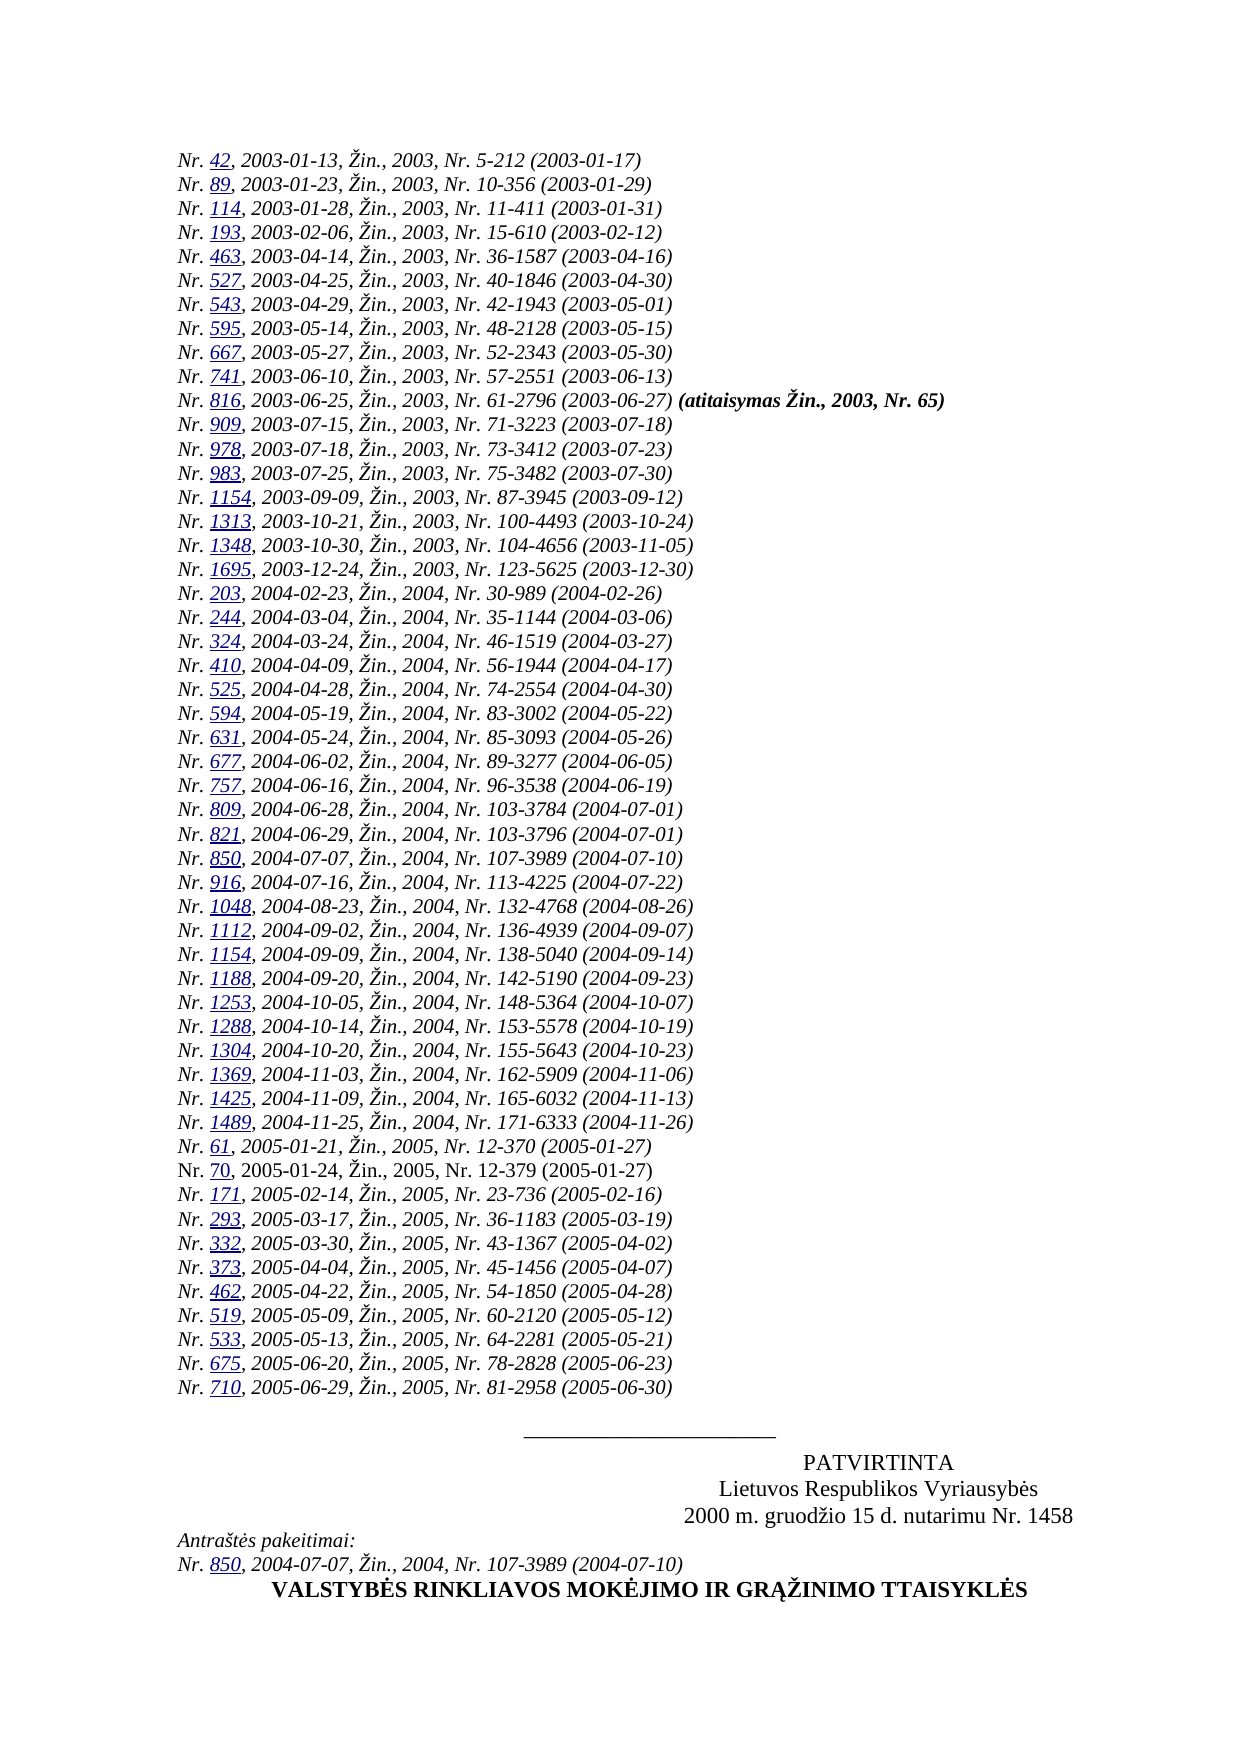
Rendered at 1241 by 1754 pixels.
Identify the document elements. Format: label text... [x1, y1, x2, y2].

text Nr. 983, 2003-07-25, Žin., 2003, Nr. 75-3482 (2003-07-30) [177, 461, 1122, 484]
text Nr. 527, 2003-04-25, Žin., 2003, Nr. 40-1846 (2003-04-30) [177, 268, 1122, 292]
text Nr. 1253, 2004-10-05, Žin., 2004, Nr. 148-5364 (2004-10-07) [177, 990, 1122, 1014]
text Nr. 677, 2004-06-02, Žin., 2004, Nr. 89-3277 (2004-06-05) [177, 749, 1122, 773]
text Nr. 1048, 2004-08-23, Žin., 2004, Nr. 132-4768 (2004-08-26) [177, 894, 1122, 918]
text Nr. 1304, 2004-10-20, Žin., 2004, Nr. 155-5643 (2004-10-23) [177, 1038, 1122, 1062]
text Nr. 1112, 2004-09-02, Žin., 2004, Nr. 136-4939 (2004-09-07) [177, 918, 1122, 942]
text Nr. 462, 2005-04-22, Žin., 2005, Nr. 54-1850 (2005-04-28) [177, 1279, 1122, 1303]
text Nr. 373, 2005-04-04, Žin., 2005, Nr. 45-1456 (2005-04-07) [177, 1254, 1122, 1279]
text Nr. 594, 2004-05-19, Žin., 2004, Nr. 83-3002 (2004-05-22) [177, 701, 1122, 725]
text Nr. 1348, 2003-10-30, Žin., 2003, Nr. 104-4656 (2003-11-05) [177, 533, 1122, 557]
text Nr. 61, 2005-01-21, Žin., 2005, Nr. 12-370 (2005-01-27) [177, 1134, 1122, 1158]
text –––––––––––––––––––––– [177, 1423, 1122, 1449]
text Nr. 324, 2004-03-24, Žin., 2004, Nr. 46-1519 (2004-03-27) [177, 629, 1122, 653]
text Nr. 1425, 2004-11-09, Žin., 2004, Nr. 165-6032 (2004-11-13) [177, 1086, 1122, 1110]
text Patvirtinta [635, 1449, 1122, 1475]
text Nr. 1188, 2004-09-20, Žin., 2004, Nr. 142-5190 (2004-09-23) [177, 966, 1122, 990]
text Lietuvos Respublikos Vyriausybės 2000 m. gruodžio 15 d. nutarimu Nr. 1458 [635, 1475, 1122, 1528]
text Nr. 332, 2005-03-30, Žin., 2005, Nr. 43-1367 (2005-04-02) [177, 1231, 1122, 1254]
text Nr. 631, 2004-05-24, Žin., 2004, Nr. 85-3093 (2004-05-26) [177, 725, 1122, 749]
text Nr. 850, 2004-07-07, Žin., 2004, Nr. 107-3989 (2004-07-10) [177, 1552, 1122, 1576]
text Nr. 667, 2003-05-27, Žin., 2003, Nr. 52-2343 (2003-05-30) [177, 340, 1122, 364]
text Nr. 595, 2003-05-14, Žin., 2003, Nr. 48-2128 (2003-05-15) [177, 316, 1122, 340]
text Nr. 463, 2003-04-14, Žin., 2003, Nr. 36-1587 (2003-04-16) [177, 244, 1122, 268]
text Nr. 757, 2004-06-16, Žin., 2004, Nr. 96-3538 (2004-06-19) [177, 773, 1122, 797]
text Nr. 244, 2004-03-04, Žin., 2004, Nr. 35-1144 (2004-03-06) [177, 605, 1122, 629]
text Nr. 1313, 2003-10-21, Žin., 2003, Nr. 100-4493 (2003-10-24) [177, 509, 1122, 533]
text Nr. 909, 2003-07-15, Žin., 2003, Nr. 71-3223 (2003-07-18) [177, 412, 1122, 436]
text Nr. 203, 2004-02-23, Žin., 2004, Nr. 30-989 (2004-02-26) [177, 581, 1122, 605]
text Nr. 193, 2003-02-06, Žin., 2003, Nr. 15-610 (2003-02-12) [177, 220, 1122, 244]
text Nr. 114, 2003-01-28, Žin., 2003, Nr. 11-411 (2003-01-31) [177, 196, 1122, 220]
text Nr. 816, 2003-06-25, Žin., 2003, Nr. 61-2796 (2003-06-27) (atitaisymas Žin., 2003, Nr. 65) [177, 388, 1122, 412]
text Nr. 809, 2004-06-28, Žin., 2004, Nr. 103-3784 (2004-07-01) [177, 797, 1122, 821]
text Nr. 171, 2005-02-14, Žin., 2005, Nr. 23-736 (2005-02-16) [177, 1182, 1122, 1206]
text Nr. 978, 2003-07-18, Žin., 2003, Nr. 73-3412 (2003-07-23) [177, 436, 1122, 461]
text Nr. 293, 2005-03-17, Žin., 2005, Nr. 36-1183 (2005-03-19) [177, 1206, 1122, 1231]
text Nr. 533, 2005-05-13, Žin., 2005, Nr. 64-2281 (2005-05-21) [177, 1327, 1122, 1351]
text Nr. 1489, 2004-11-25, Žin., 2004, Nr. 171-6333 (2004-11-26) [177, 1110, 1122, 1134]
text Nr. 710, 2005-06-29, Žin., 2005, Nr. 81-2958 (2005-06-30) [177, 1375, 1122, 1399]
text Nr. 525, 2004-04-28, Žin., 2004, Nr. 74-2554 (2004-04-30) [177, 677, 1122, 701]
text Nr. 89, 2003-01-23, Žin., 2003, Nr. 10-356 (2003-01-29) [177, 172, 1122, 196]
text Nr. 1154, 2004-09-09, Žin., 2004, Nr. 138-5040 (2004-09-14) [177, 942, 1122, 966]
text Nr. 42, 2003-01-13, Žin., 2003, Nr. 5-212 (2003-01-17) [177, 148, 1122, 172]
text Antraštės pakeitimai: [177, 1528, 1122, 1552]
text Nr. 519, 2005-05-09, Žin., 2005, Nr. 60-2120 (2005-05-12) [177, 1303, 1122, 1327]
text Nr. 1695, 2003-12-24, Žin., 2003, Nr. 123-5625 (2003-12-30) [177, 557, 1122, 581]
text Nr. 70, 2005-01-24, Žin., 2005, Nr. 12-379 (2005-01-27) [177, 1158, 1122, 1182]
text Nr. 675, 2005-06-20, Žin., 2005, Nr. 78-2828 (2005-06-23) [177, 1351, 1122, 1375]
text Nr. 543, 2003-04-29, Žin., 2003, Nr. 42-1943 (2003-05-01) [177, 292, 1122, 316]
text Nr. 916, 2004-07-16, Žin., 2004, Nr. 113-4225 (2004-07-22) [177, 869, 1122, 894]
text Nr. 741, 2003-06-10, Žin., 2003, Nr. 57-2551 (2003-06-13) [177, 364, 1122, 388]
text Nr. 821, 2004-06-29, Žin., 2004, Nr. 103-3796 (2004-07-01) [177, 821, 1122, 846]
text Nr. 1288, 2004-10-14, Žin., 2004, Nr. 153-5578 (2004-10-19) [177, 1014, 1122, 1038]
text Nr. 850, 2004-07-07, Žin., 2004, Nr. 107-3989 (2004-07-10) [177, 846, 1122, 869]
text Nr. 1369, 2004-11-03, Žin., 2004, Nr. 162-5909 (2004-11-06) [177, 1062, 1122, 1086]
text Nr. 410, 2004-04-09, Žin., 2004, Nr. 56-1944 (2004-04-17) [177, 653, 1122, 677]
text Nr. 1154, 2003-09-09, Žin., 2003, Nr. 87-3945 (2003-09-12) [177, 484, 1122, 509]
text VALSTYBĖS RINKLIAVOS MOKĖJIMO IR GRĄŽINIMO TTAISYKLĖS [177, 1576, 1122, 1602]
